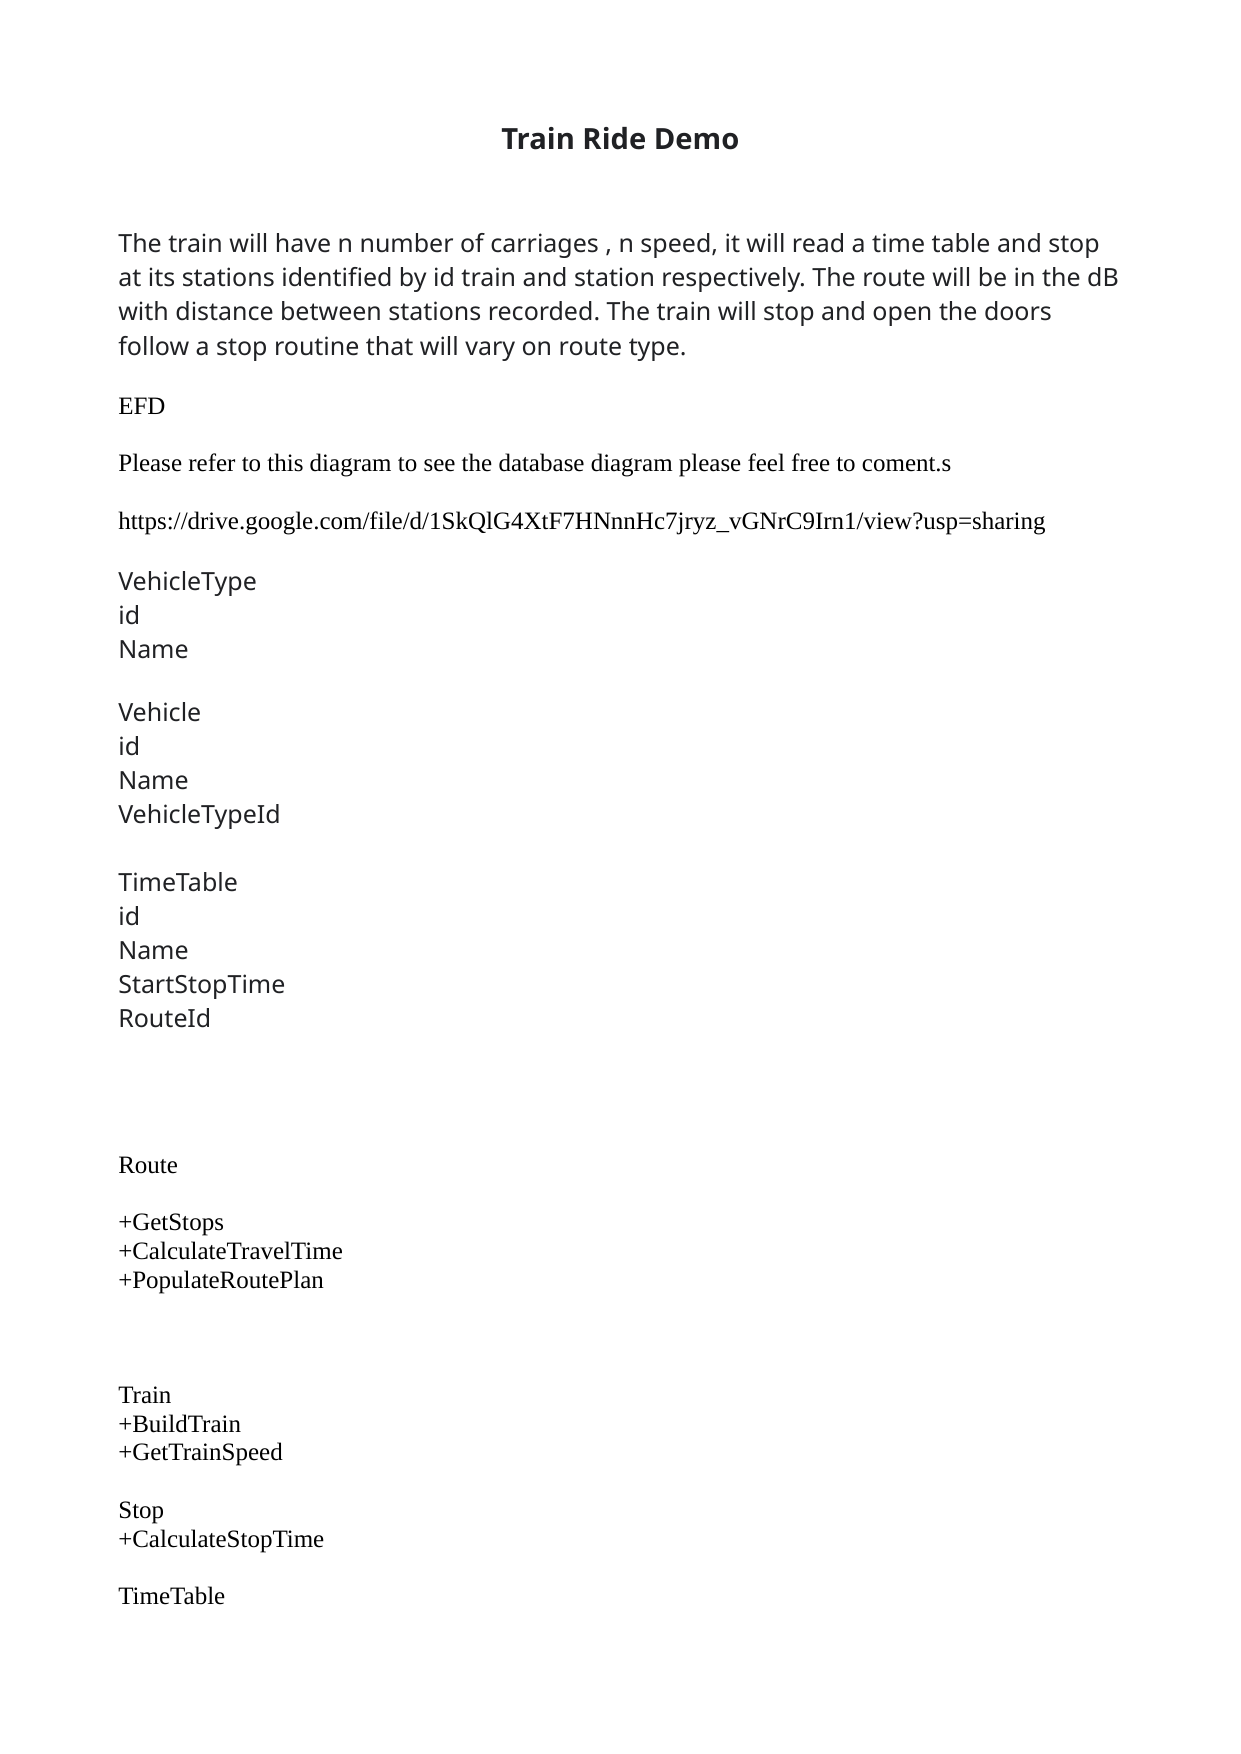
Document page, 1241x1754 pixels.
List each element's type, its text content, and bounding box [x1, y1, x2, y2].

text Vehicle id Name VehicleTypeId [118, 694, 1122, 831]
text Route [118, 1150, 1122, 1179]
text id [118, 597, 1122, 632]
text StartStopTime [118, 967, 1122, 1001]
text https://drive.google.com/file/d/1SkQlG4XtF7HNnnHc7jryz_vGNrC9Irn1/view?usp=sharing [118, 506, 1122, 535]
text +GetTrainSpeed [118, 1437, 1122, 1466]
text id [118, 899, 1122, 933]
text TimeTable [118, 865, 1122, 899]
text +GetStops [118, 1207, 1122, 1236]
text EFD [118, 391, 1122, 420]
text Name [118, 933, 1122, 967]
text +BuildTrain [118, 1409, 1122, 1437]
text RouteId [118, 1001, 1122, 1035]
text VehicleType [118, 563, 1122, 597]
text +CalculateStopTime [118, 1524, 1122, 1552]
text The train will have n number of carriages , n speed, it will read a time table and stop at its stations identified by id train and station respectively. The route will be in the dB with distance between stations recorded. The train will stop and open the doors follow a stop routine that will vary on route type. [118, 226, 1122, 391]
text Train [118, 1380, 1122, 1409]
text Name [118, 632, 1122, 694]
text +CalculateTravelTime [118, 1236, 1122, 1265]
text +PopulateRoutePlan [118, 1265, 1122, 1294]
text Stop [118, 1495, 1122, 1524]
text Train Ride Demo [118, 118, 1122, 158]
text TimeTable [118, 1581, 1122, 1610]
text Please refer to this diagram to see the database diagram please feel free to coment.s [118, 448, 1122, 477]
